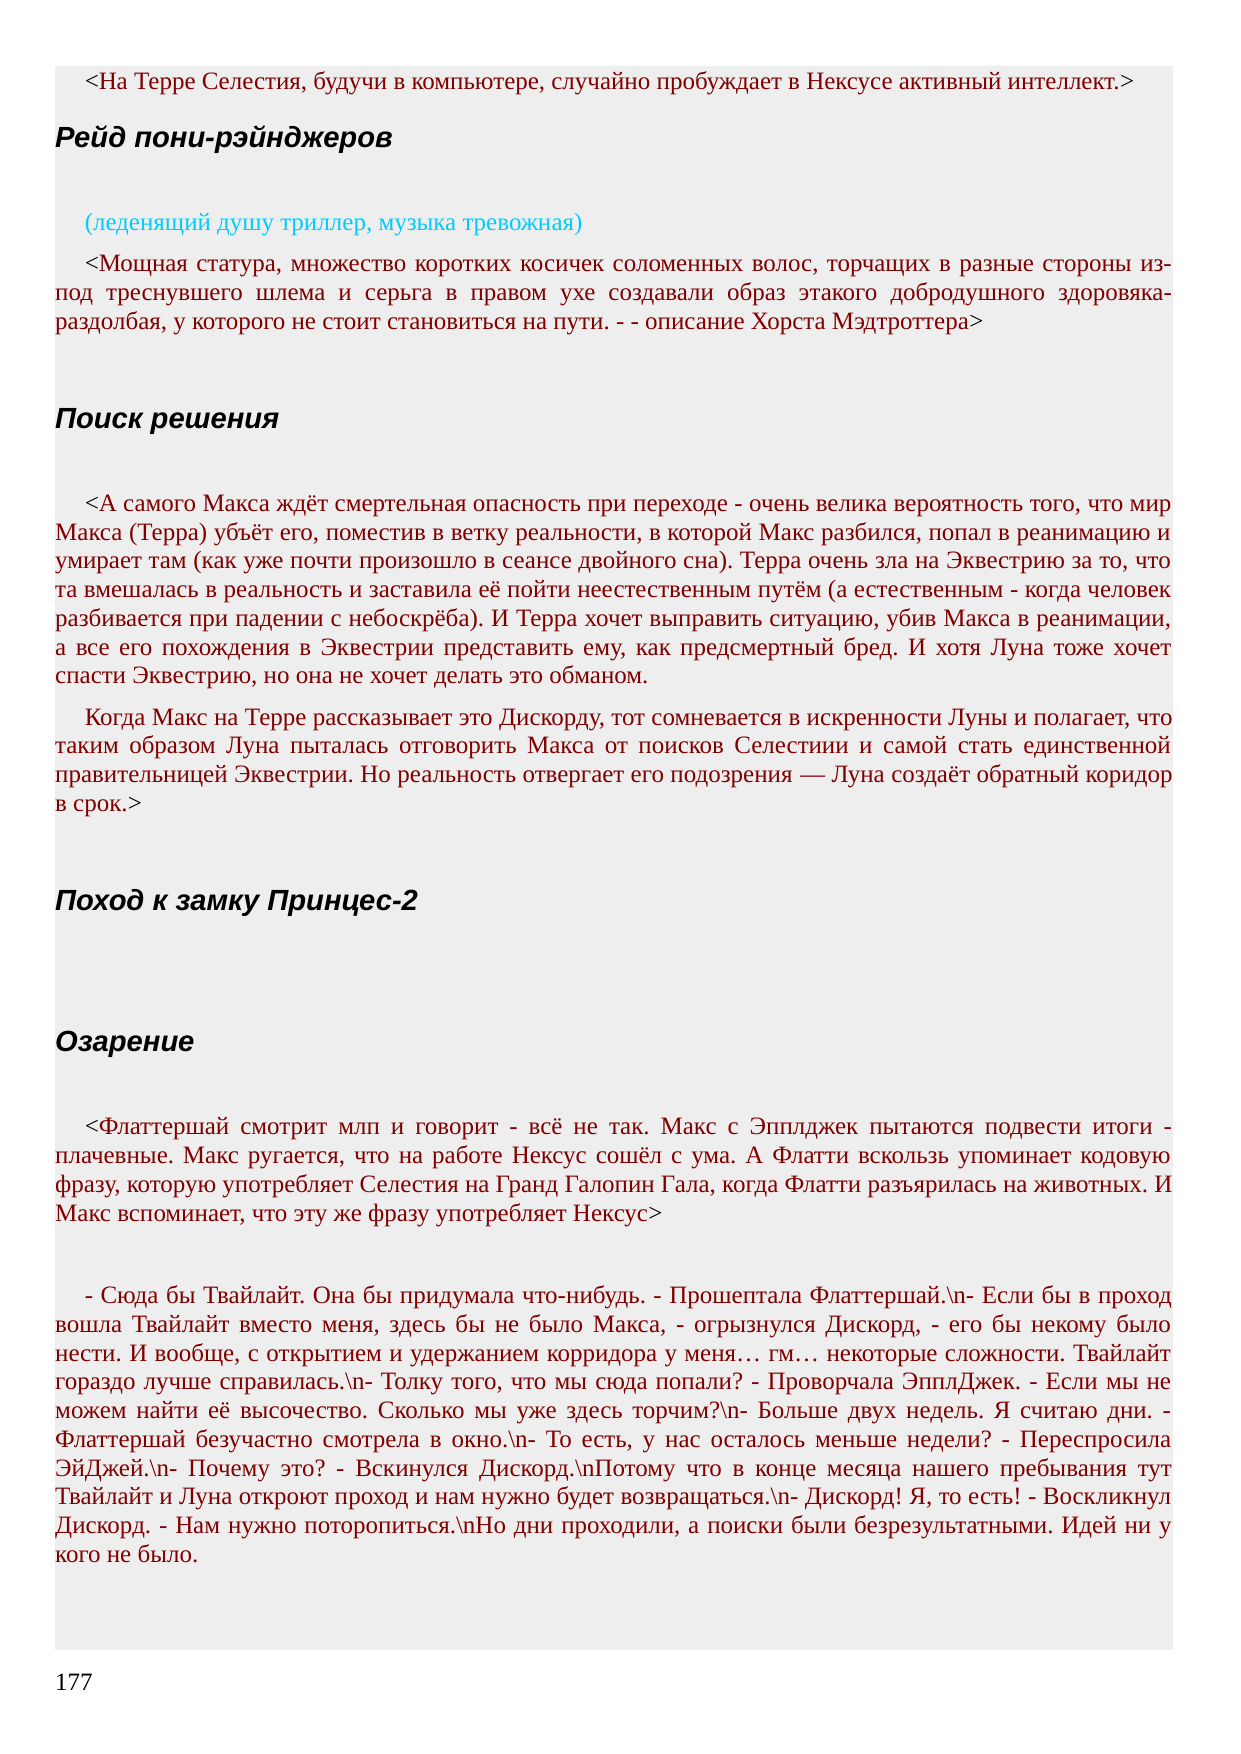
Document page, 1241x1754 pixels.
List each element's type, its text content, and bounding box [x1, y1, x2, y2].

text <Флаттершай смотрит млп и говорит - всё не так. Макс с Эпплджек пытаются подвести итоги - плачевные. Макс ругается, что на работе Нексус сошёл с ума. А Флатти вскользь упоминает кодовую фразу, которую употребляет Селестия на Гранд Галопин Гала, когда Флатти разъярилась на животных. И Макс вспоминает, что эту же фразу употребляет Нексус> [55, 1111, 1173, 1226]
text - Сюда бы Твайлайт. Она бы придумала что-нибудь. - Прошептала Флаттершай.\n- Если бы в проход вошла Твайлайт вместо меня, здесь бы не было Макса, - огрызнулся Дискорд, - его бы некому было нести. И вообще, с открытием и удержанием корридора у меня… гм… некоторые сложности. Твайлайт гораздо лучше справилась.\n- Толку того, что мы сюда попали? - Проворчала ЭпплДжек. - Если мы не можем найти её высочество. Сколько мы уже здесь торчим?\n- Больше двух недель. Я считаю дни. - Флаттершай безучастно смотрела в окно.\n- То есть, у нас осталось меньше недели? - Переспросила ЭйДжей.\n- Почему это? - Вскинулся Дискорд.\nПотому что в конце месяца нашего пребывания тут Твайлайт и Луна откроют проход и нам нужно будет возвращаться.\n- Дискорд! Я, то есть! - Воскликнул Дискорд. - Нам нужно поторопиться.\nНо дни проходили, а поиски были безрезультатными. Идей ни у кого не было. [55, 1280, 1173, 1568]
text <На Терре Селестия, будучи в компьютере, случайно пробуждает в Нексусе активный интеллект.> [55, 66, 1173, 95]
subtitle Рейд пони-рэйнджеров [55, 120, 1173, 153]
text (леденящий душу триллер, музыка тревожная) [55, 207, 1173, 236]
text <Мощная статура, множество коротких косичек соломенных волос, торчащих в разные стороны из-под треснувшего шлема и серьга в правом ухе создавали образ этакого добродушного здоровяка-раздолбая, у которого не стоит становиться на пути. - - описание Хорста Мэдтроттера> [55, 248, 1173, 334]
text Когда Макс на Терре рассказывает это Дискорду, тот сомневается в искренности Луны и полагает, что таким образом Луна пыталась отговорить Макса от поисков Селестиии и самой стать единственной правительницей Эквестрии. Но реальность отвергает его подозрения — Луна создаёт обратный коридор в срок.> [55, 702, 1173, 817]
subtitle Поход к замку Принцес-2 [55, 883, 1173, 917]
subtitle Озарение [55, 1024, 1173, 1058]
subtitle Поиск решения [55, 401, 1173, 434]
text <А самого Макса ждёт смертельная опасность при переходе - очень велика вероятность того, что мир Макса (Терра) убъёт его, поместив в ветку реальности, в которой Макс разбился, попал в реанимацию и умирает там (как уже почти произошло в сеансе двойного сна). Терра очень зла на Эквестрию за то, что та вмешалась в реальность и заставила её пойти неестественным путём (а естественным - когда человек разбивается при падении с небоскрёба). И Терра хочет выправить ситуацию, убив Макса в реанимации, а все его похождения в Эквестрии представить ему, как предсмертный бред. И хотя Луна тоже хочет спасти Эквестрию, но она не хочет делать это обманом. [55, 488, 1173, 689]
